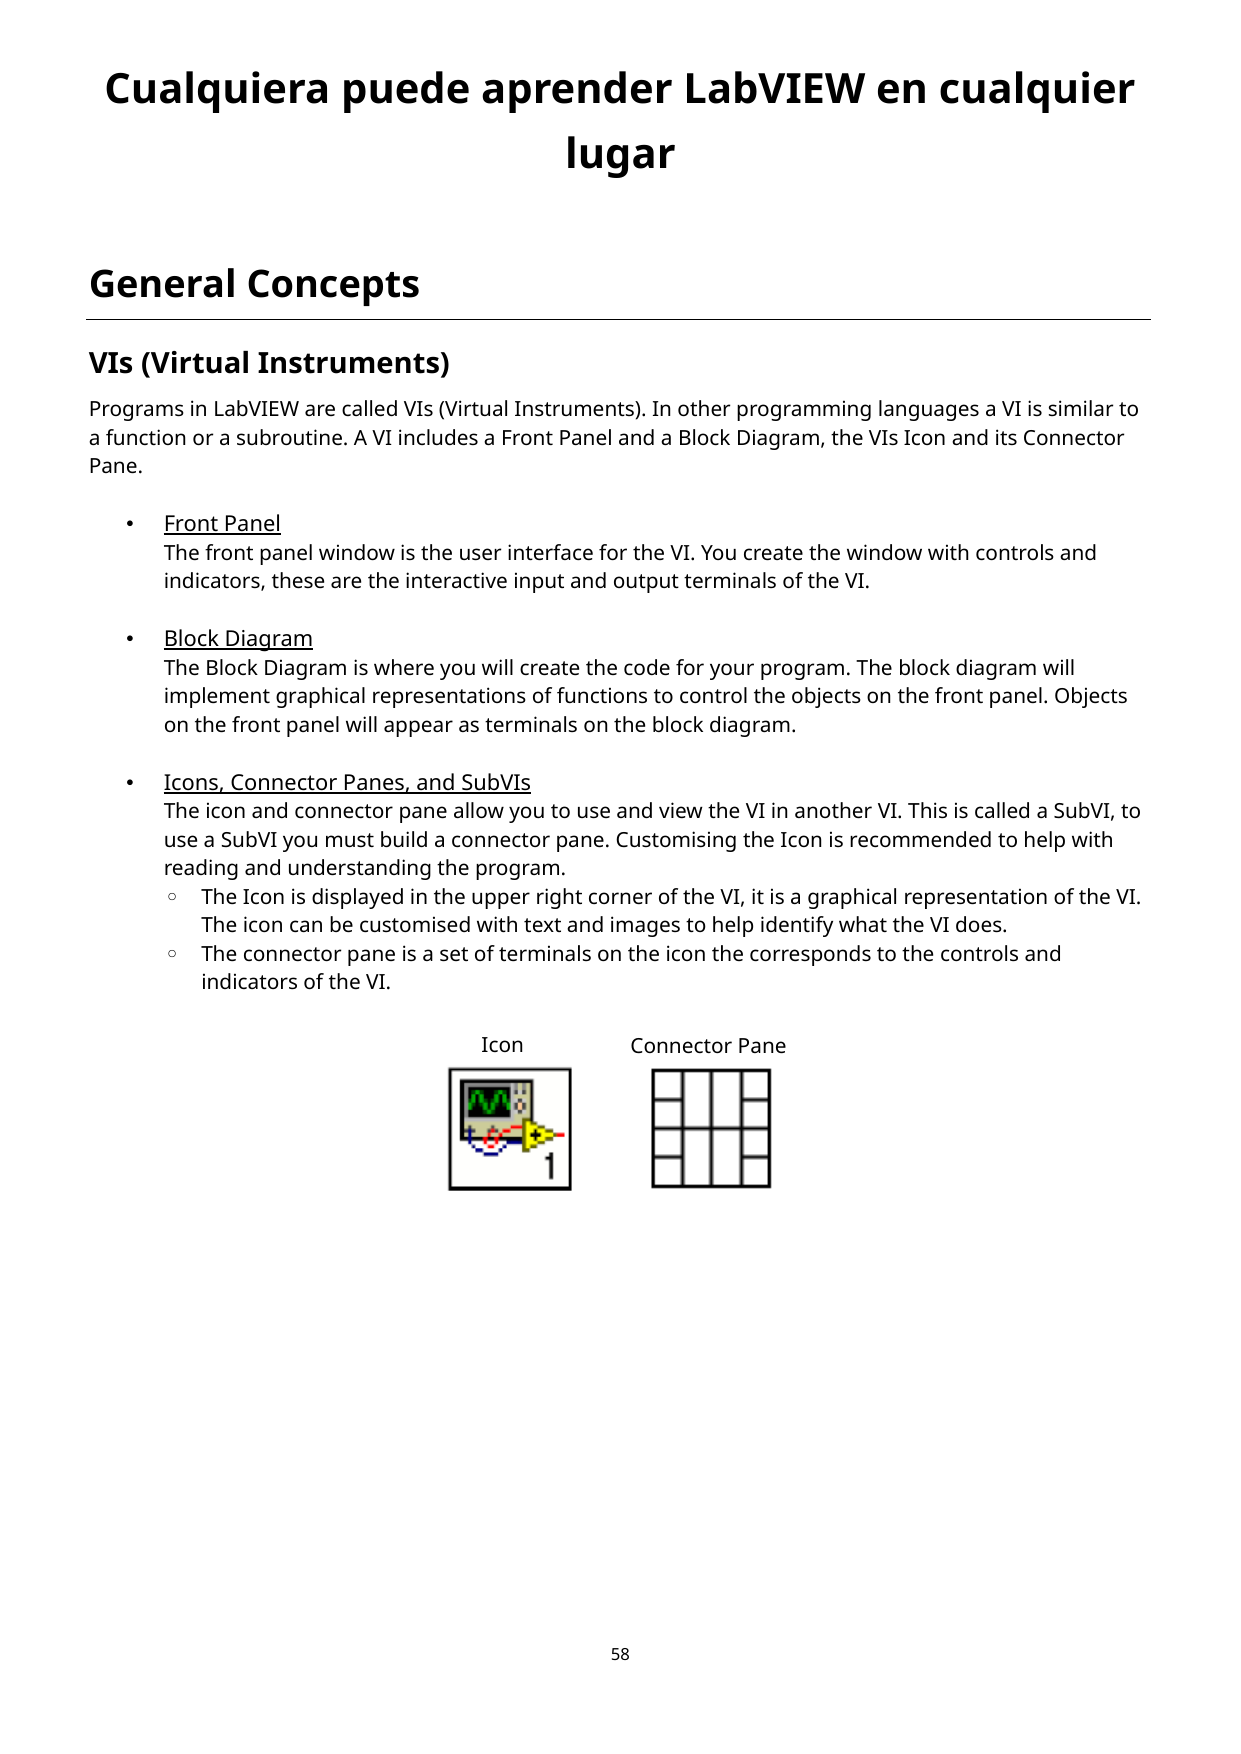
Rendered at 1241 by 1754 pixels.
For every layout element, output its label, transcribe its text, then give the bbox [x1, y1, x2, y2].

list Front Panel [126, 508, 1152, 538]
list The connector pane is a set of terminals on the icon the corresponds to the controls and indicators of the VI. [163, 939, 1152, 996]
list Block Diagram [126, 623, 1152, 653]
list Icons, Connector Panes, and SubVIs [126, 767, 1152, 797]
list The icon and connector pane allow you to use and view the VI in another VI. This is called a SubVI, to use a SubVI you must build a connector pane. Customising the Icon is recommended to help with reading and understanding the program. [126, 797, 1152, 882]
subtitle VIs (Virtual Instruments) [88, 342, 1152, 382]
picture [642, 1053, 789, 1202]
list The Icon is displayed in the upper right corner of the VI, it is a graphical representation of the VI. The icon can be customised with text and images to help identify what the VI does. [163, 882, 1152, 939]
subtitle General Concepts [88, 257, 1152, 309]
picture [436, 1057, 581, 1191]
list The front panel window is the user interface for the VI. You create the window with controls and indicators, these are the interactive input and output terminals of the VI. [126, 538, 1152, 595]
list The Block Diagram is where you will create the code for your program. The block diagram will implement graphical representations of functions to control the objects on the front panel. Objects on the front panel will appear as terminals on the block diagram. [126, 653, 1152, 738]
text Programs in LabVIEW are called VIs (Virtual Instruments). In other programming languages a VI is similar to a function or a subroutine. A VI includes a Front Panel and a Block Diagram, the VIs Icon and its Connector Pane. [88, 394, 1152, 480]
